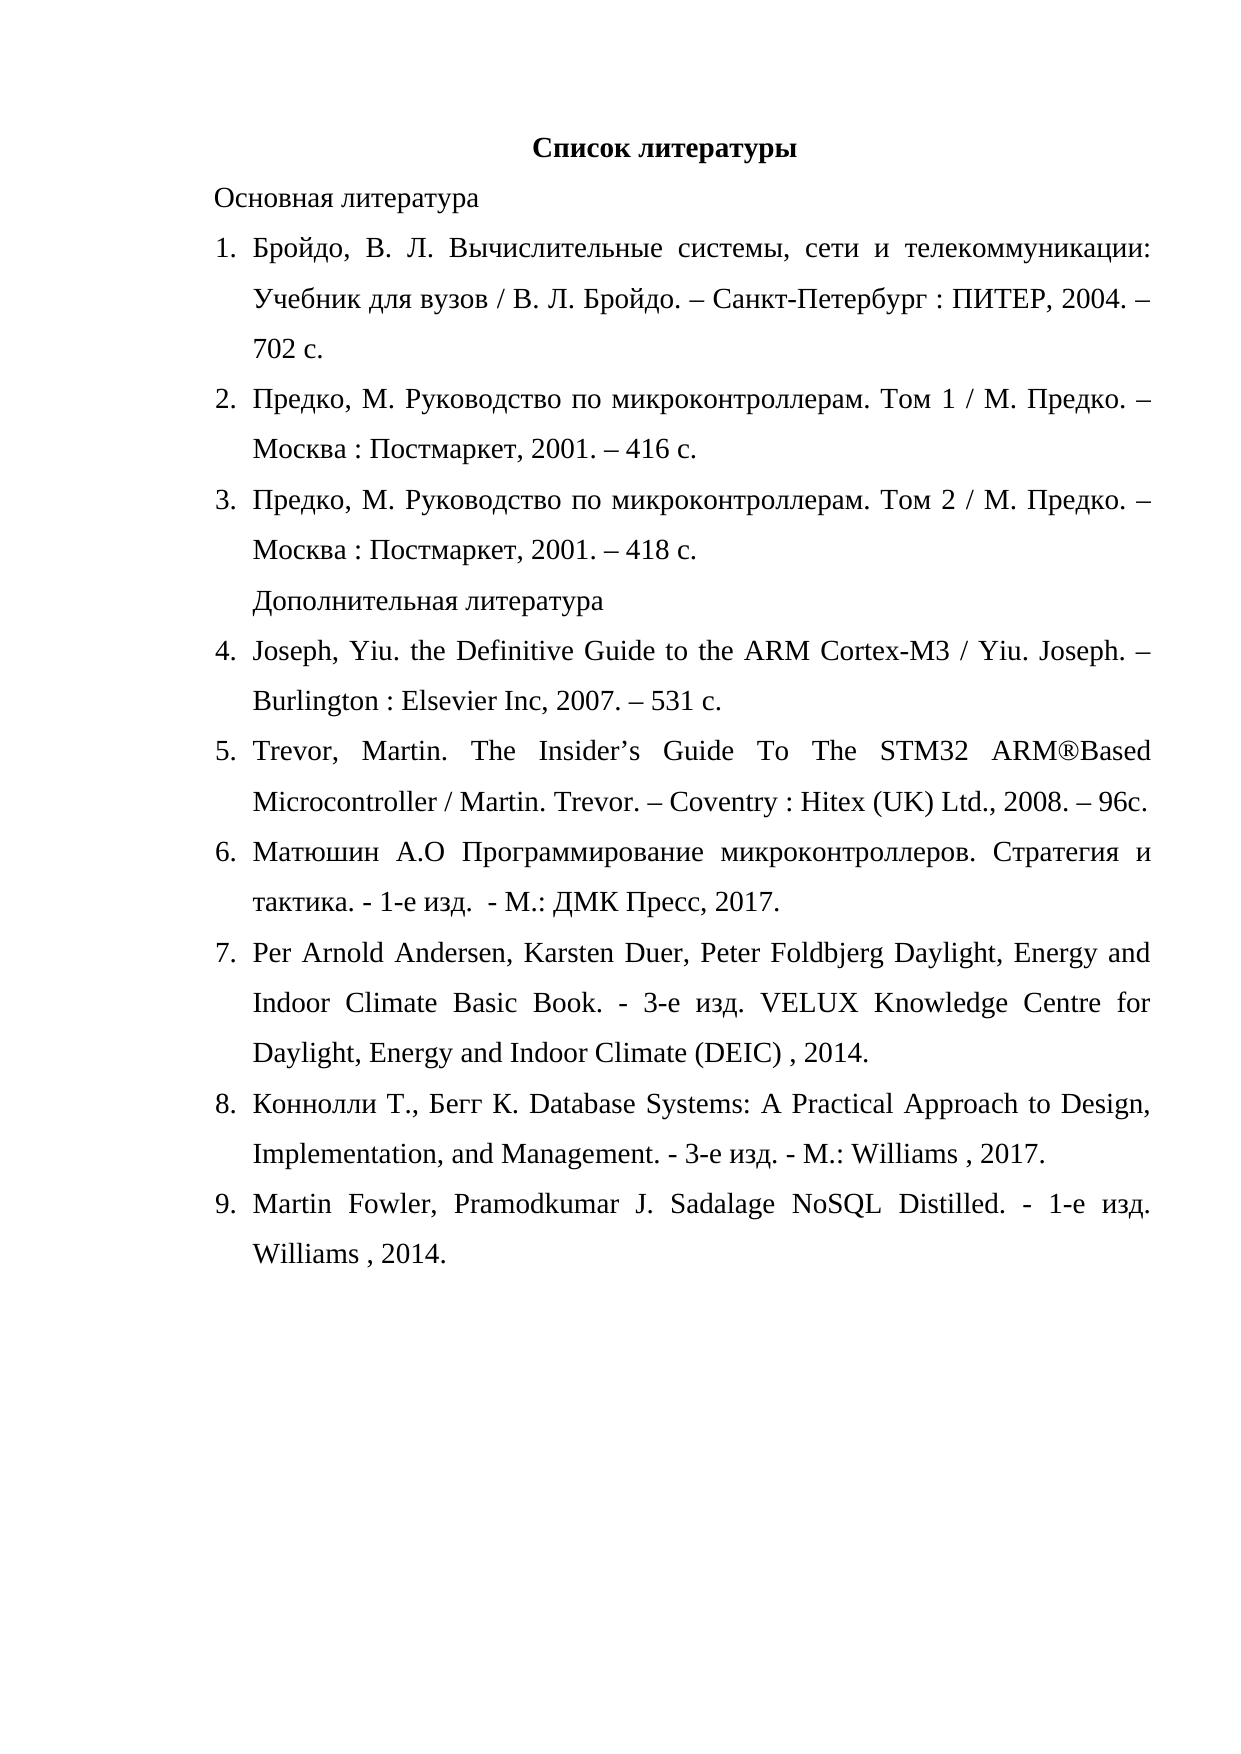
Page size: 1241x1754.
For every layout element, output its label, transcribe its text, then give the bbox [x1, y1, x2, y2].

list Дополнительная литература [215, 583, 1152, 616]
list Коннолли Т., Бегг К. Database Systems: A Practical Approach to Design, Implementation, and Management. - 3-е изд. - M.: Williams , 2017. [215, 1086, 1152, 1169]
list Предко, М. Руководство по микроконтроллерам. Том 1 / М. Предко. – Москва : Постмаркет, 2001. – 416 c. [215, 381, 1152, 465]
list Предко, М. Руководство по микроконтроллерам. Том 2 / М. Предко. – Москва : Постмаркет, 2001. – 418 c. [215, 482, 1152, 566]
text Основная литература [177, 180, 1152, 214]
list Матюшин А.О Программирование микроконтроллеров. Стратегия и тактика. - 1-е изд. - М.: ДМК Пресс, 2017. [215, 834, 1152, 918]
list Бройдо, В. Л. Вычислительные системы, сети и телекоммуникации: Учебник для вузов / В. Л. Бройдо. – Санкт-Петербург : ПИТЕР, 2004. – 702 c. [215, 230, 1152, 364]
list Per Arnold Andersen, Karsten Duer, Peter Foldbjerg Daylight, Energy and Indoor Climate Basic Book. - 3-е изд. VELUX Knowledge Centre for Daylight, Energy and Indoor Climate (DEIC) , 2014. [215, 935, 1152, 1069]
list Martin Fowler, Pramodkumar J. Sadalage NoSQL Distilled. - 1-е изд. Williams , 2014. [215, 1186, 1152, 1270]
text Список литературы [177, 130, 1152, 163]
list Joseph, Yiu. the Definitive Guide to the ARM Cortex-M3 / Yiu. Joseph. – Burlington : Elsevier Inc, 2007. – 531 c. [215, 633, 1152, 717]
list Trevor, Martin. The Insider’s Guide To The STM32 ARM®Based Microcontroller / Martin. Trevor. – Coventry : Hitex (UK) Ltd., 2008. – 96c. [215, 733, 1152, 817]
